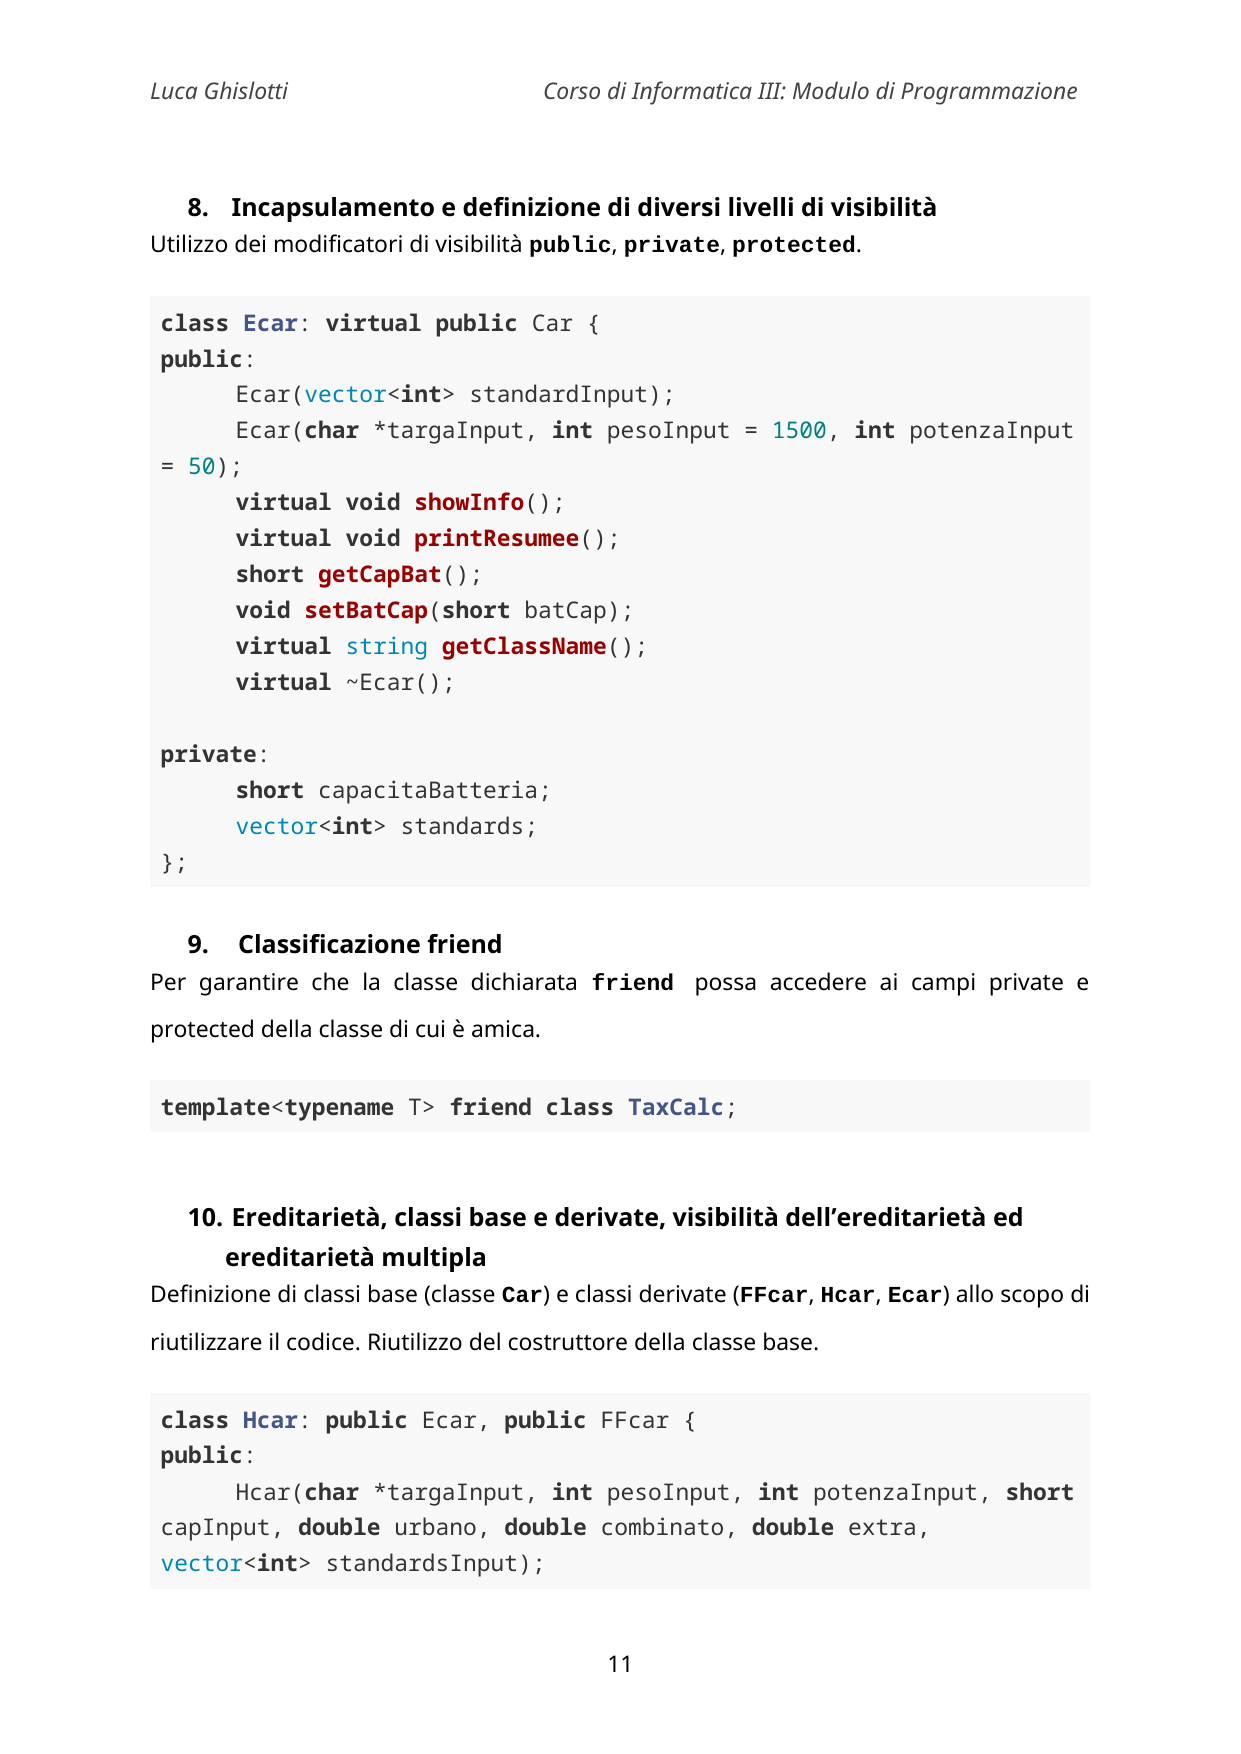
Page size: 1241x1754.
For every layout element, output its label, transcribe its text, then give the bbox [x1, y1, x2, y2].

subtitle Classificazione friend [187, 926, 1090, 961]
table_header class Ecar: virtual public Car { public: Ecar(vector<int> standardInput); Ecar(char *targaInput, int pesoInput = 1500, int potenzaInput = 50); virtual void showInfo(); virtual void printResumee(); short getCapBat(); void setBatCap(short batCap); virtual string getClassName(); virtual ~Ecar(); private: short capacitaBatteria; vector<int> standards; }; [150, 296, 1091, 887]
text Definizione di classi base (classe Car) e classi derivate (FFcar, Hcar, Ecar) allo scopo di riutilizzare il codice. Riutilizzo del costruttore della classe base. [150, 1278, 1090, 1357]
table_header class Hcar: public Ecar, public FFcar { public: Hcar(char *targaInput, int pesoInput, int potenzaInput, short capInput, double urbano, double combinato, double extra, vector<int> standardsInput); [150, 1393, 1091, 1589]
text Per garantire che la classe dichiarata friend possa accedere ai campi private e protected della classe di cui è amica. [150, 966, 1090, 1044]
table_header template<typename T> friend class TaxCalc; [150, 1080, 1091, 1132]
subtitle Ereditarietà, classi base e derivate, visibilità dell’ereditarietà ed ereditarietà multipla [187, 1200, 1090, 1273]
subtitle Incapsulamento e definizione di diversi livelli di visibilità [187, 189, 1090, 223]
text Utilizzo dei modificatori di visibilità public, private, protected. [150, 228, 1090, 260]
